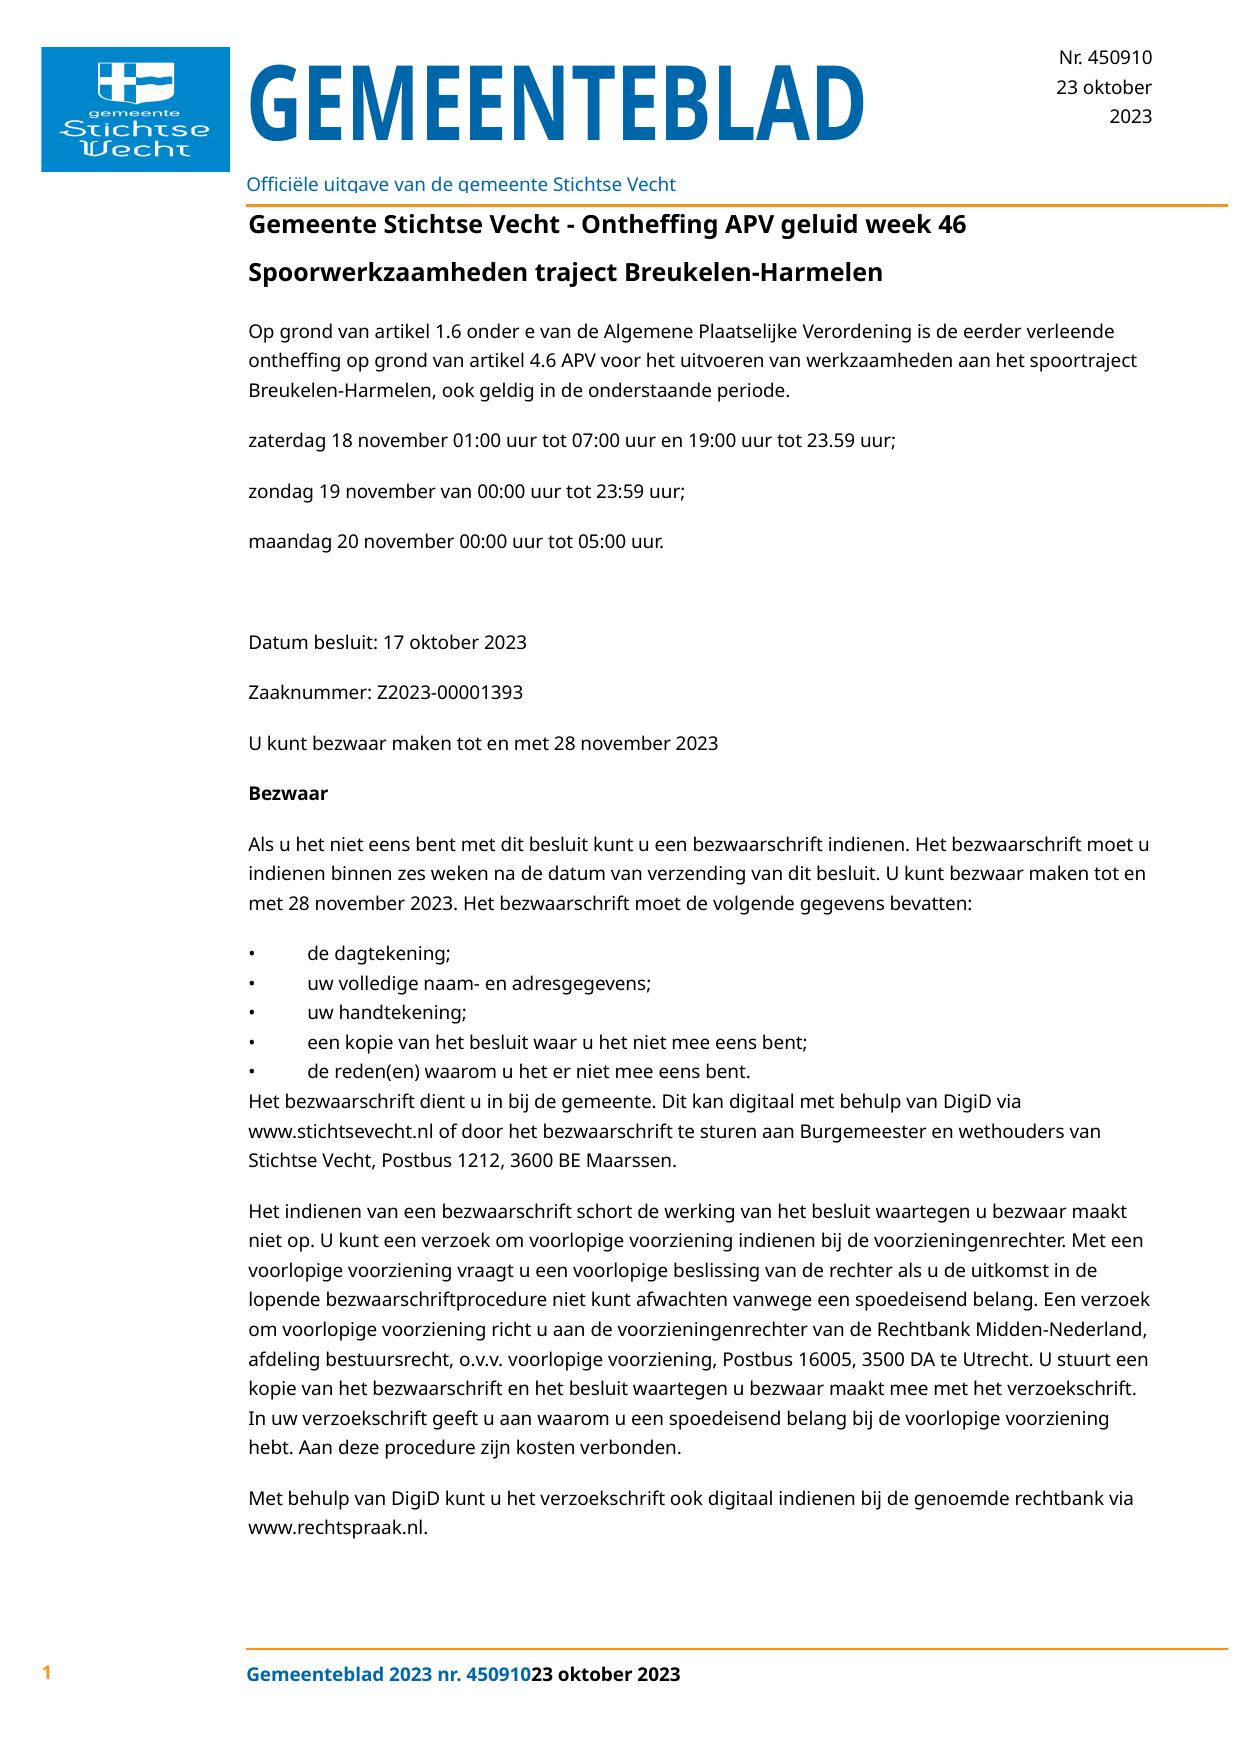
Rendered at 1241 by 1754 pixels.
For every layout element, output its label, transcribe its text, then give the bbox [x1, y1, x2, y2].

list de dagtekening; [248, 940, 1152, 966]
text maandag 20 november 00:00 uur tot 05:00 uur. [248, 528, 1152, 554]
text Op grond van artikel 1.6 onder e van de Algemene Plaatselijke Verordening is de eerder verleende ontheffing op grond van artikel 4.6 APV voor het uitvoeren van werkzaamheden aan het spoortraject Breukelen-Harmelen, ook geldig in de onderstaande periode. [248, 318, 1152, 403]
list uw volledige naam- en adresgegevens; [248, 970, 1152, 996]
text Het bezwaarschrift dient u in bij de gemeente. Dit kan digitaal met behulp van DigiD via www.stichtsevecht.nl of door het bezwaarschrift te sturen aan Burgemeester en wethouders van Stichtse Vecht, Postbus 1212, 3600 BE Maarssen. [248, 1088, 1152, 1173]
picture [99, 63, 135, 101]
text zondag 19 november van 00:00 uur tot 23:59 uur; [248, 478, 1152, 504]
list uw handtekening; [248, 999, 1152, 1025]
list de reden(en) waarom u het er niet mee eens bent. [248, 1059, 1152, 1084]
text Met behulp van DigiD kunt u het verzoekschrift ook digitaal indienen bij de genoemde rechtbank via www.rechtspraak.nl. [248, 1485, 1152, 1540]
list een kopie van het besluit waar u het niet mee eens bent; [248, 1029, 1152, 1055]
text Datum besluit: 17 oktober 2023 [248, 629, 1152, 655]
text Zaaknummer: Z2023-00001393 [248, 679, 1152, 705]
text zaterdag 18 november 01:00 uur tot 07:00 uur en 19:00 uur tot 23.59 uur; [248, 427, 1152, 453]
picture [137, 63, 174, 103]
text Het indienen van een bezwaarschrift schort de werking van het besluit waartegen u bezwaar maakt niet op. U kunt een verzoek om voorlopige voorziening indienen bij de voorzieningenrechter. Met een voorlopige voorziening vraagt u een voorlopige beslissing van de rechter als u de uitkomst in de lopende bezwaarschriftprocedure niet kunt afwachten vanwege een spoedeisend belang. Een verzoek om voorlopige voorziening richt u aan de voorzieningenrechter van de Rechtbank Midden-Nederland, afdeling bestuursrecht, o.v.v. voorlopige voorziening, Postbus 16005, 3500 DA te Utrecht. U stuurt een kopie van het bezwaarschrift en het besluit waartegen u bezwaar maakt mee met het verzoekschrift. In uw verzoekschrift geeft u aan waarom u een spoedeisend belang bij de voorlopige voorziening hebt. Aan deze procedure zijn kosten verbonden. [248, 1198, 1152, 1460]
text U kunt bezwaar maken tot en met 28 november 2023 [248, 730, 1152, 756]
text Als u het niet eens bent met dit besluit kunt u een bezwaarschrift indienen. Het bezwaarschrift moet u indienen binnen zes weken na de datum van verzending van dit besluit. U kunt bezwaar maken tot en met 28 november 2023. Het bezwaarschrift moet de volgende gegevens bevatten: [248, 831, 1152, 916]
text Bezwaar [248, 780, 1152, 806]
text Gemeente Stichtse Vecht - Ontheffing APV geluid week 46 Spoorwerkzaamheden traject Breukelen-Harmelen [248, 207, 1152, 288]
